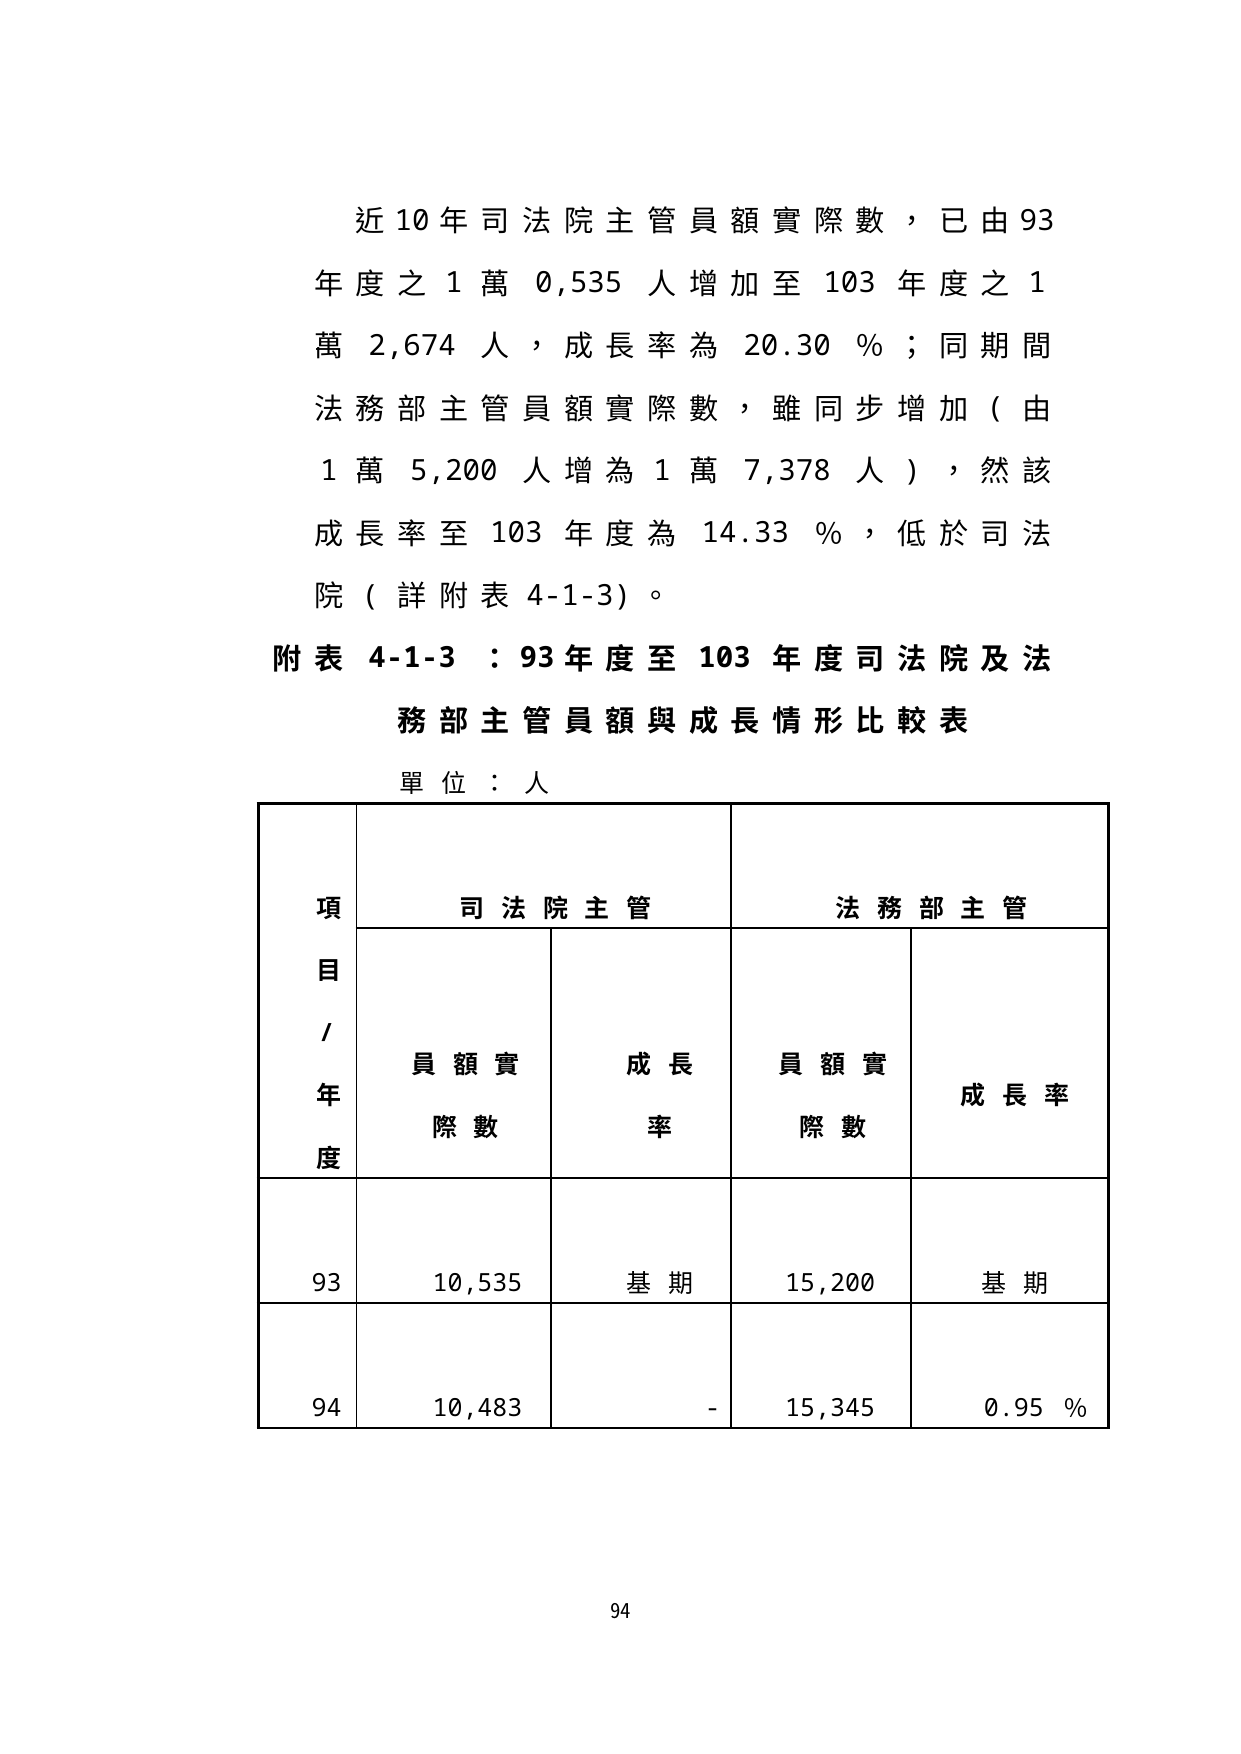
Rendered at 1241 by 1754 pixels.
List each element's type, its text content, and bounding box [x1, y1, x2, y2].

table_cell 94 [260, 1304, 356, 1427]
table_cell 員額實際數 [732, 929, 910, 1177]
table_cell 成長率 [552, 929, 730, 1177]
table_cell 10,483 [357, 1304, 550, 1427]
text 近10年司法院主管員額實際數，已由93年度之1萬0,535人增加至103年度之1萬2,674人，成長率為20.30％；同期間法務部主管員額實際數，雖同步增加(由1萬5,200人增為1萬7,378人)，然該成長率至103年度為14.33％，低於司法院(詳附表4-1-3)。 [271, 177, 1058, 615]
table_cell 15,345 [732, 1304, 910, 1427]
table_cell 93 [260, 1179, 356, 1302]
table_cell 基期 [552, 1179, 730, 1302]
table_cell 0.95％ [912, 1304, 1107, 1427]
table_cell [552, 1304, 730, 1427]
table_header 項目 /年度 [260, 805, 356, 1177]
table_cell 員額實際數 [357, 929, 550, 1177]
table_cell 10,535 [357, 1179, 550, 1302]
table_cell 15,200 [732, 1179, 910, 1302]
table_cell 成長率 [912, 929, 1107, 1177]
text 附表4-1-3：93年度至103年度司法院及法務部主管員額與成長情形比較表 單位：人 [245, 615, 1071, 802]
table_header 法務部主管 [732, 805, 1107, 927]
table_cell 基期 [912, 1179, 1107, 1302]
table_header 司法院主管 [357, 805, 730, 927]
